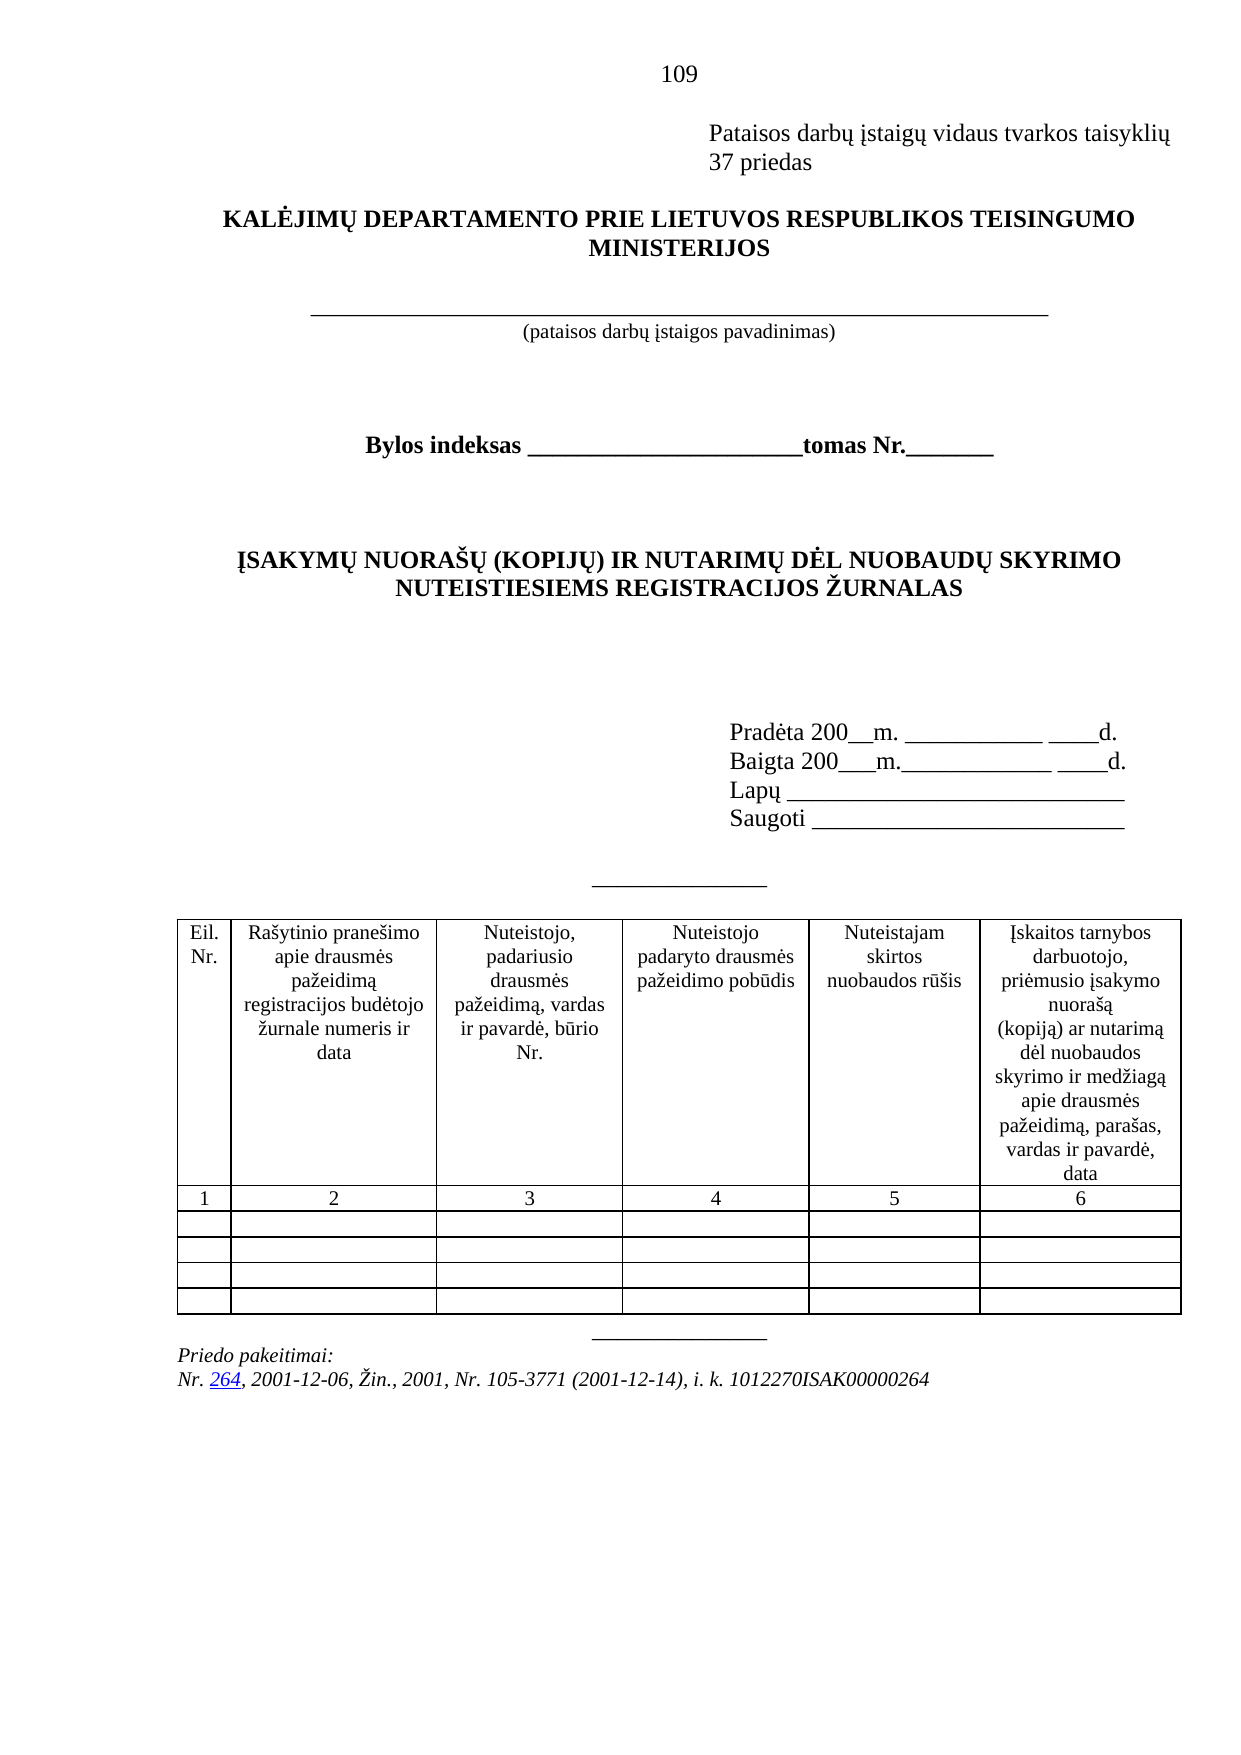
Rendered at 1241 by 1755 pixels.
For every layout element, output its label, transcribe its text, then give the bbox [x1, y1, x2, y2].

text ______________ [177, 861, 1181, 890]
text Pradėta 200__m. ___________ ____d. [177, 717, 1181, 746]
text Saugoti _________________________ [177, 803, 1181, 832]
table_header Nuteistojo padaryto drausmės pažeidimo pobūdis [623, 920, 808, 1185]
table_cell [437, 1212, 622, 1236]
table_cell [623, 1238, 808, 1262]
table_cell 4 [623, 1186, 808, 1210]
table_cell [981, 1289, 1180, 1313]
table_cell [810, 1238, 979, 1262]
table_header Rašytinio pranešimo apie drausmės pažeidimą registracijos budėtojo žurnale numeris ir data [232, 920, 436, 1185]
text ______________ [177, 1315, 1181, 1343]
table_cell [981, 1263, 1180, 1287]
table_cell 5 [810, 1186, 979, 1210]
table_cell [623, 1263, 808, 1287]
table_cell 1 [178, 1186, 230, 1210]
table_cell [981, 1238, 1180, 1262]
text Priedo pakeitimai: [177, 1343, 1181, 1367]
table_cell [232, 1212, 436, 1236]
table_header Nuteistajam skirtos nuobaudos rūšis [810, 920, 979, 1185]
table_cell [981, 1212, 1180, 1236]
table_header Nuteistojo, padariusio drausmės pažeidimą, vardas ir pavardė, būrio Nr. [437, 920, 622, 1185]
text (pataisos darbų įstaigos pavadinimas) [177, 319, 1181, 343]
table_cell [810, 1212, 979, 1236]
text ĮSAKYMŲ NUORAŠŲ (KOPIJŲ) IR NUTARIMŲ DĖL NUOBAUDŲ SKYRIMO NUTEISTIESIEMS REGISTRACIJOS ŽURNALAS [177, 545, 1181, 602]
table_header Eil. Nr. [178, 920, 230, 1185]
table_cell [623, 1212, 808, 1236]
table_cell [437, 1238, 622, 1262]
table_cell [232, 1263, 436, 1287]
table_cell [232, 1289, 436, 1313]
table_cell [623, 1289, 808, 1313]
table_cell [178, 1263, 230, 1287]
text Lapų ___________________________ [177, 775, 1181, 803]
table_cell [178, 1212, 230, 1236]
table_cell 2 [232, 1186, 436, 1210]
table_cell [232, 1238, 436, 1262]
text Nr. 264, 2001-12-06, Žin., 2001, Nr. 105-3771 (2001-12-14), i. k. 1012270ISAK00000264 [177, 1367, 1181, 1391]
text ___________________________________________________________ [177, 291, 1181, 319]
table_cell [810, 1289, 979, 1313]
text Bylos indeksas ______________________tomas Nr._______ [177, 430, 1181, 458]
text Pataisos darbų įstaigų vidaus tvarkos taisyklių [709, 118, 1181, 147]
text KALĖJIMŲ DEPARTAMENTO PRIE LIETUVOS RESPUBLIKOS TEISINGUMO MINISTERIJOS [177, 204, 1181, 262]
table_cell [437, 1289, 622, 1313]
table_cell 6 [981, 1186, 1180, 1210]
table_cell [178, 1289, 230, 1313]
table_cell [178, 1238, 230, 1262]
table_cell [810, 1263, 979, 1287]
table_cell [437, 1263, 622, 1287]
table_header Įskaitos tarnybos darbuotojo, priėmusio įsakymo nuorašą (kopiją) ar nutarimą dėl nuobaudos skyrimo ir medžiagą apie drausmės pažeidimą, parašas, vardas ir pavardė, data [981, 920, 1180, 1185]
table_cell 3 [437, 1186, 622, 1210]
text 37 priedas [177, 147, 1181, 176]
text Baigta 200___m.____________ ____d. [177, 746, 1181, 775]
